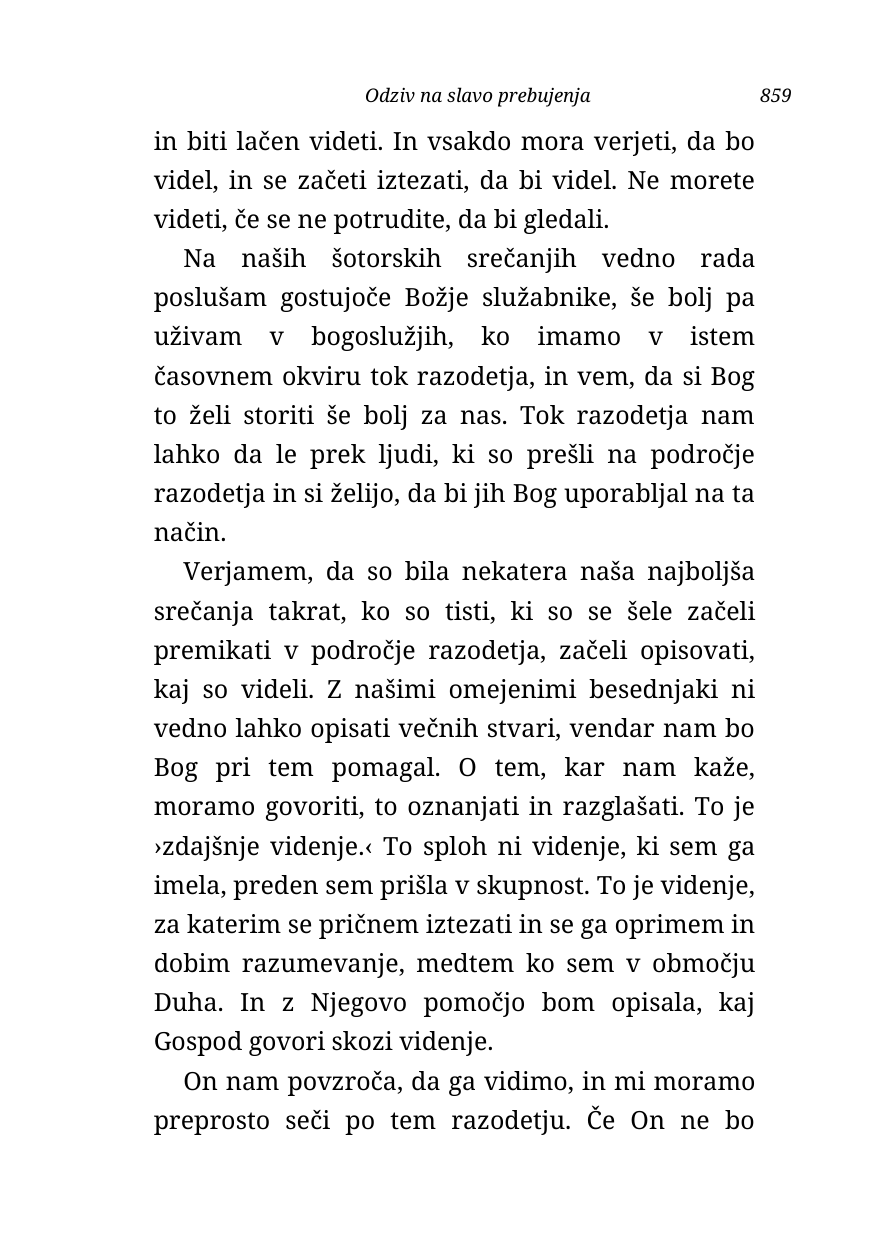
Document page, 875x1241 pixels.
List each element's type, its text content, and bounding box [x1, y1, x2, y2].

text Verjamem, da so bila nekatera naša najboljša srečanja takrat, ko so tisti, ki so se šele začeli premikati v področje razodetja, začeli opisovati, kaj so videli. Z našimi omejenimi besednjaki ni vedno lahko opisati večnih stvari, vendar nam bo Bog pri tem pomagal. O tem, kar nam kaže, moramo govoriti, to oznanjati in razglašati. To je ›zdajšnje videnje.‹ To sploh ni videnje, ki sem ga imela, preden sem prišla v skupnost. To je videnje, za katerim se pričnem iztezati in se ga oprimem in dobim razumevanje, medtem ko sem v območju Duha. In z Njegovo pomočjo bom opisala, kaj Gospod govori skozi videnje. [153, 554, 756, 1058]
text Na naših šotorskih srečanjih vedno rada poslušam gostujoče Božje služabnike, še bolj pa uživam v bogoslužjih, ko imamo v istem časovnem okviru tok razodetja, in vem, da si Bog to želi storiti še bolj za nas. Tok razodetja nam lahko da le prek ljudi, ki so prešli na področje razodetja in si želijo, da bi jih Bog uporabljal na ta način. [153, 241, 756, 549]
text On nam povzroča, da ga vidimo, in mi moramo preprosto seči po tem razodetju. Če On ne bo [153, 1063, 756, 1136]
text in biti lačen videti. In vsakdo mora verjeti, da bo videl, in se začeti iztezati, da bi videl. Ne morete videti, če se ne potrudite, da bi gledali. [153, 123, 756, 236]
